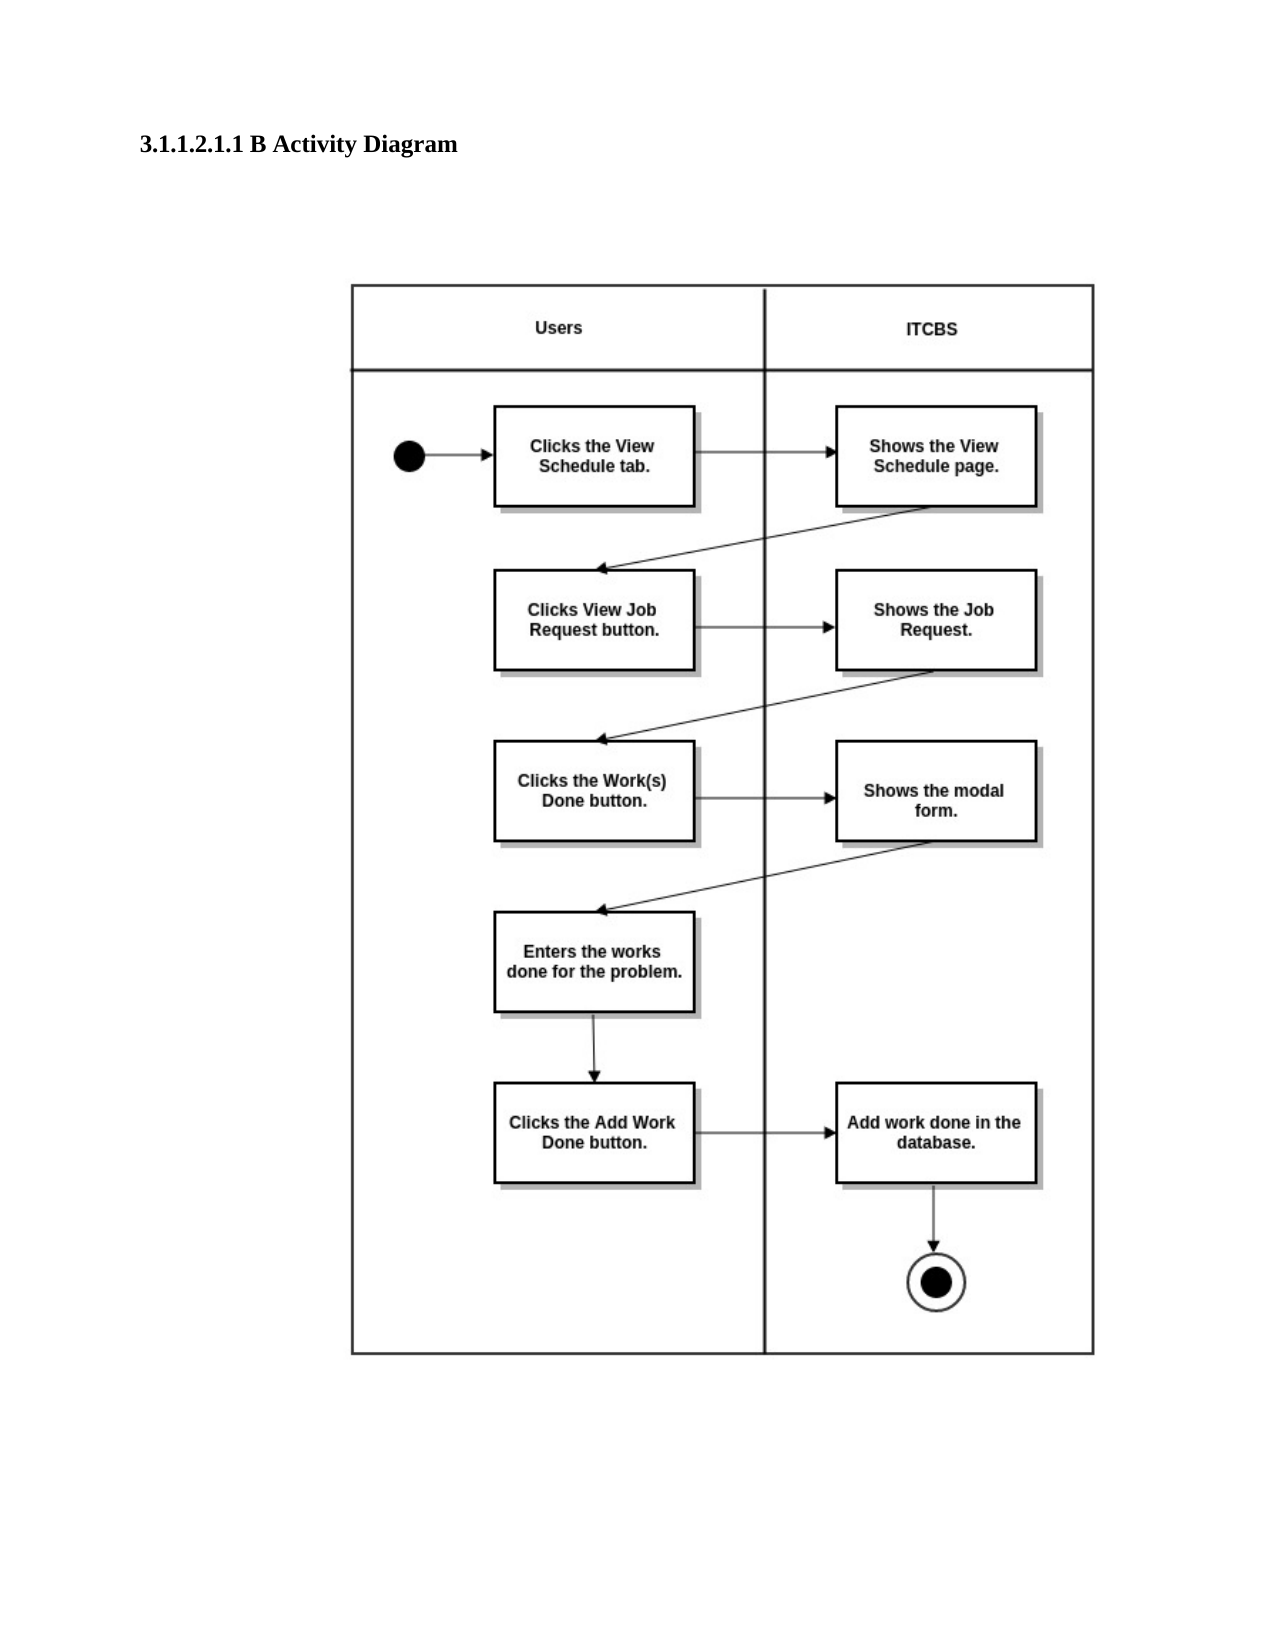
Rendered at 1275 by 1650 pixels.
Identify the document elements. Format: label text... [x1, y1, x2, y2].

text 3.1.1.2.1.1 B Activity Diagram [139, 129, 1135, 157]
picture [139, 186, 1126, 1388]
